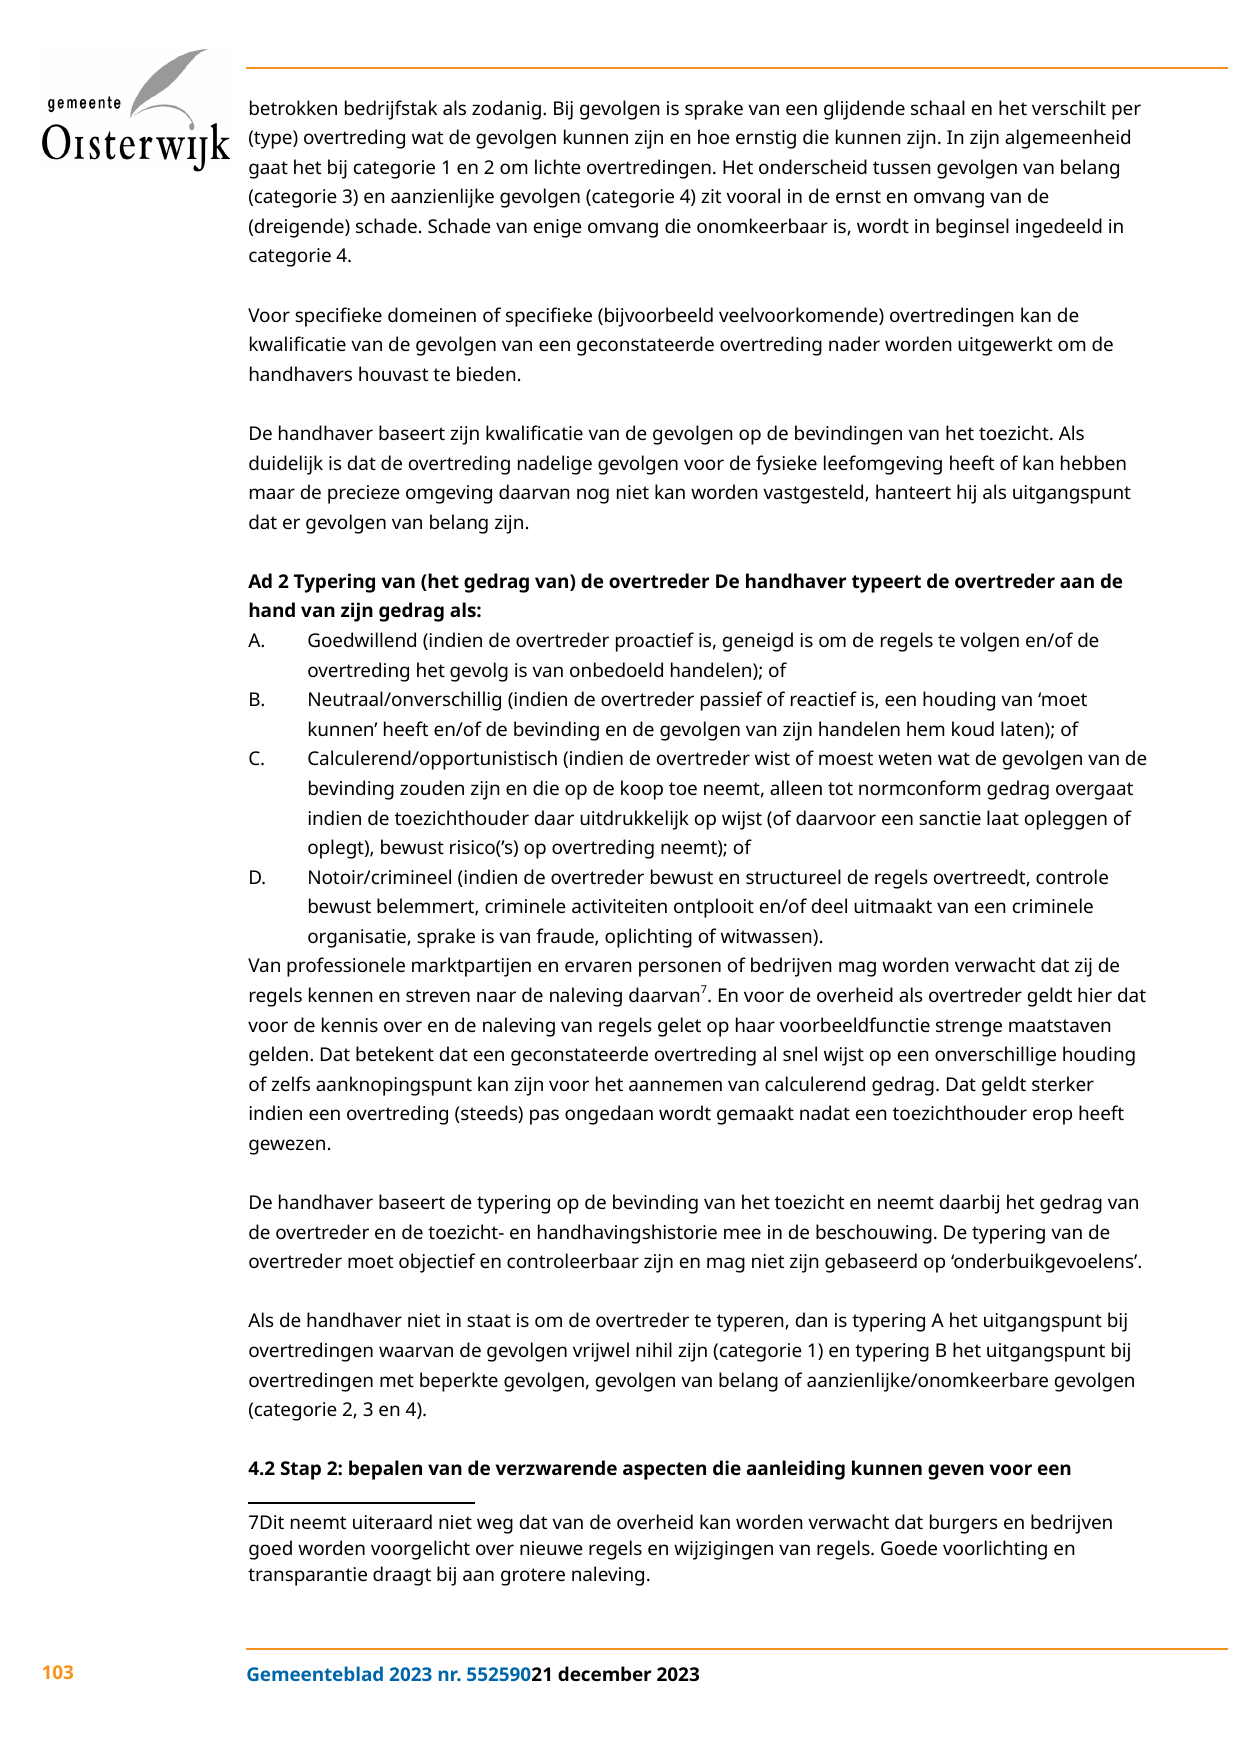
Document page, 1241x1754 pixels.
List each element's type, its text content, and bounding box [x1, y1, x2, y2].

list Notoir/crimineel (indien de overtreder bewust en structureel de regels overtreedt, controle bewust belemmert, criminele activiteiten ontplooit en/of deel uitmaakt van een criminele organisatie, sprake is van fraude, oplichting of witwassen). [248, 864, 1152, 949]
text De handhaver baseert zijn kwalificatie van de gevolgen op de bevindingen van het toezicht. Als duidelijk is dat de overtreding nadelige gevolgen voor de fysieke leefomgeving heeft of kan hebben maar de precieze omgeving daarvan nog niet kan worden vastgesteld, hanteert hij als uitgangspunt dat er gevolgen van belang zijn. [248, 420, 1152, 535]
text De handhaver baseert de typering op de bevinding van het toezicht en neemt daarbij het gedrag van de overtreder en de toezicht- en handhavingshistorie mee in de beschouwing. De typering van de overtreder moet objectief en controleerbaar zijn en mag niet zijn gebaseerd op ‘onderbuikgevoelens’. [248, 1189, 1152, 1274]
text 4.2 Stap 2: bepalen van de verzwarende aspecten die aanleiding kunnen geven voor een [248, 1456, 1152, 1481]
text Als de handhaver niet in staat is om de overtreder te typeren, dan is typering A het uitgangspunt bij overtredingen waarvan de gevolgen vrijwel nihil zijn (categorie 1) en typering B het uitgangspunt bij overtredingen met beperkte gevolgen, gevolgen van belang of aanzienlijke/onomkeerbare gevolgen (categorie 2, 3 en 4). [248, 1308, 1152, 1422]
text betrokken bedrijfstak als zodanig. Bij gevolgen is sprake van een glijdende schaal en het verschilt per (type) overtreding wat de gevolgen kunnen zijn en hoe ernstig die kunnen zijn. In zijn algemeenheid gaat het bij categorie 1 en 2 om lichte overtredingen. Het onderscheid tussen gevolgen van belang (categorie 3) en aanzienlijke gevolgen (categorie 4) zit vooral in de ernst en omvang van de (dreigende) schade. Schade van enige omvang die onomkeerbaar is, wordt in beginsel ingedeeld in categorie 4. [248, 95, 1152, 268]
list Neutraal/onverschillig (indien de overtreder passief of reactief is, een houding van ‘moet kunnen’ heeft en/of de bevinding en de gevolgen van zijn handelen hem koud laten); of [248, 686, 1152, 742]
text Voor specifieke domeinen of specifieke (bijvoorbeeld veelvoorkomende) overtredingen kan de kwalificatie van de gevolgen van een geconstateerde overtreding nader worden uitgewerkt om de handhavers houvast te bieden. [248, 302, 1152, 387]
list Goedwillend (indien de overtreder proactief is, geneigd is om de regels te volgen en/of de overtreding het gevolg is van onbedoeld handelen); of [248, 627, 1152, 683]
list Calculerend/opportunistisch (indien de overtreder wist of moest weten wat de gevolgen van de bevinding zouden zijn en die op de koop toe neemt, alleen tot normconform gedrag overgaat indien de toezichthouder daar uitdrukkelijk op wijst (of daarvoor een sanctie laat opleggen of oplegt), bewust risico(’s) op overtreding neemt); of [248, 746, 1152, 860]
text Van professionele marktpartijen en ervaren personen of bedrijven mag worden verwacht dat zij de regels kennen en streven naar de naleving daarvan. En voor de overheid als overtreder geldt hier dat voor de kennis over en de naleving van regels gelet op haar voorbeeldfunctie strenge maatstaven gelden. Dat betekent dat een geconstateerde overtreding al snel wijst op een onverschillige houding of zelfs aanknopingspunt kan zijn voor het aannemen van calculerend gedrag. Dat geldt sterker indien een overtreding (steeds) pas ongedaan wordt gemaakt nadat een toezichthouder erop heeft gewezen. [248, 953, 1152, 1156]
text Dit neemt uiteraard niet weg dat van de overheid kan worden verwacht dat burgers en bedrijven goed worden voorgelicht over nieuwe regels en wijzigingen van regels. Goede voorlichting en transparantie draagt bij aan grotere naleving. [248, 1509, 1152, 1586]
picture [41, 47, 231, 172]
text Ad 2 Typering van (het gedrag van) de overtreder De handhaver typeert de overtreder aan de hand van zijn gedrag als: [248, 568, 1152, 623]
